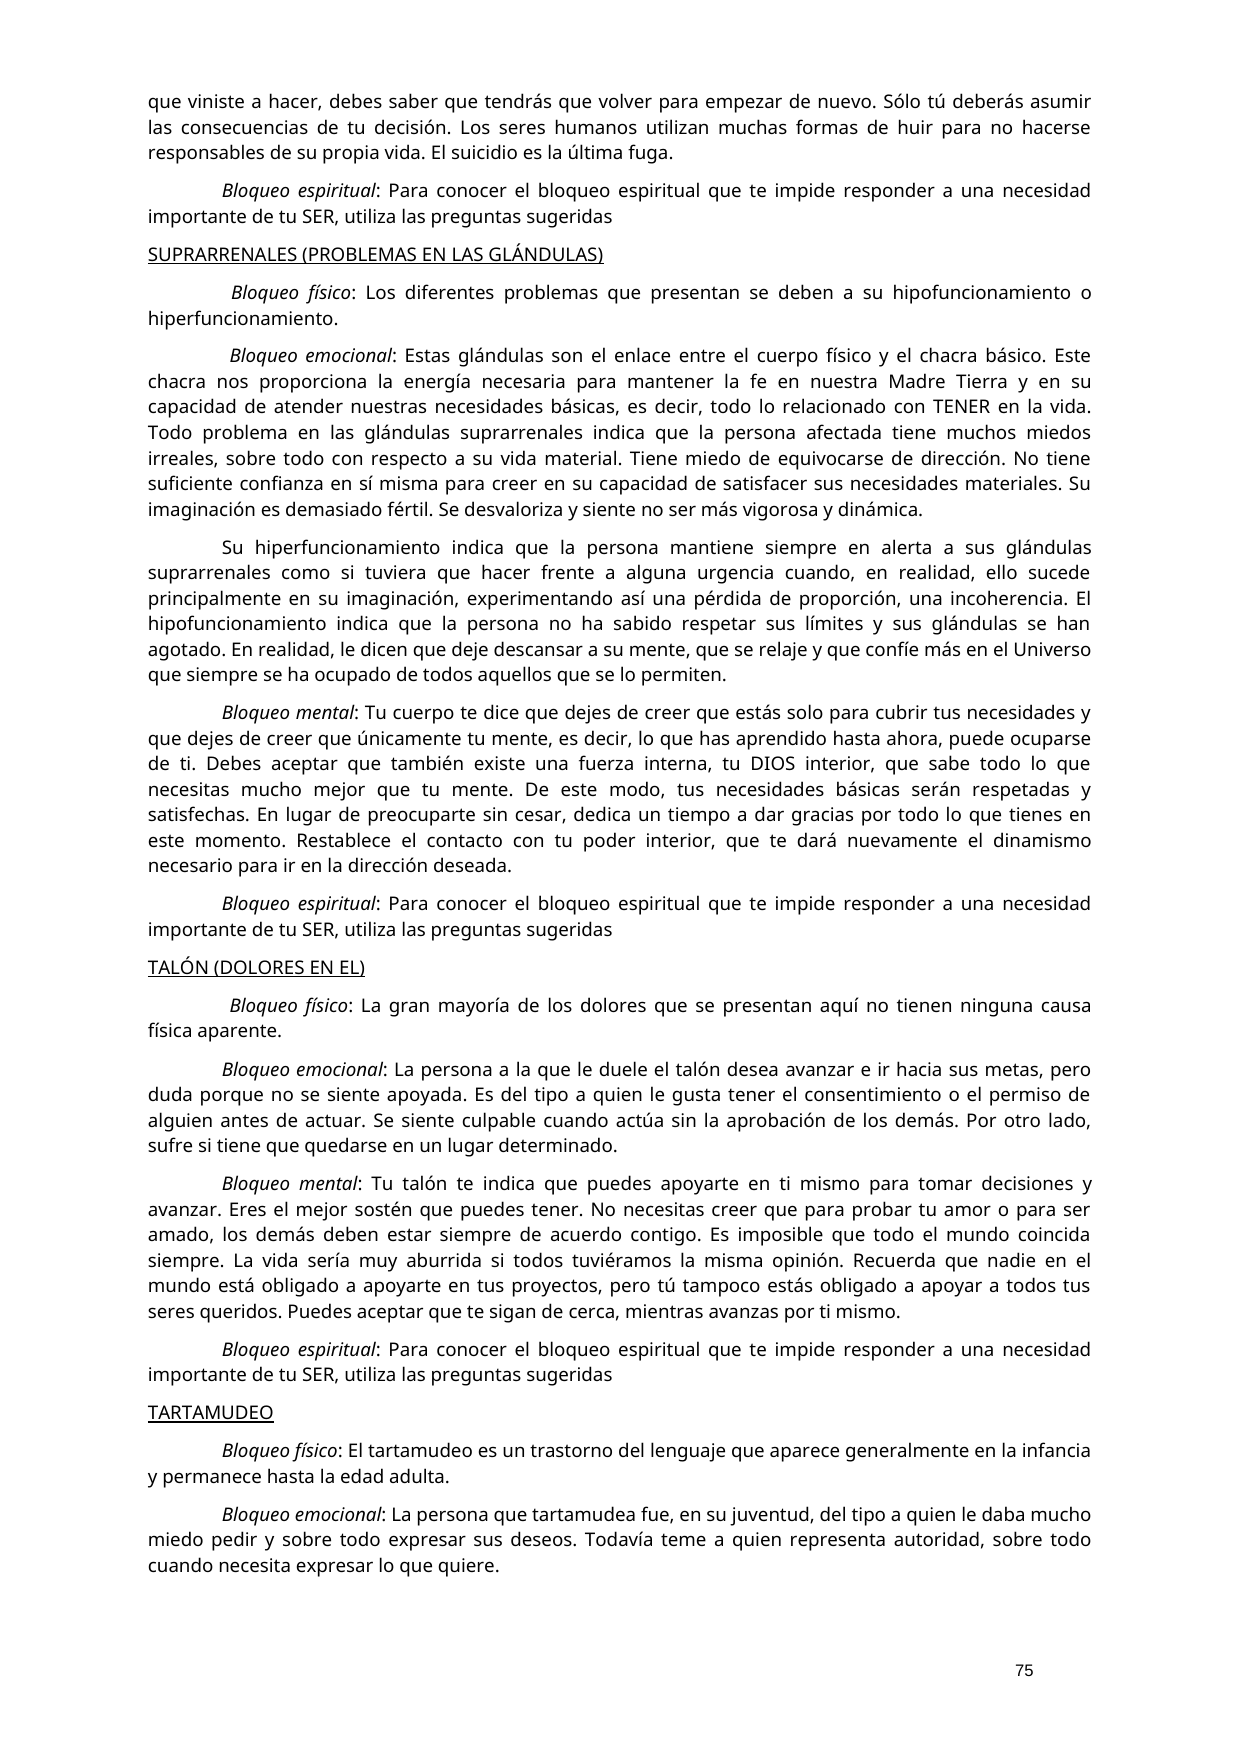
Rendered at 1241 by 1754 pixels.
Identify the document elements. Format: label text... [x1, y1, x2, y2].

text Bloqueo físico: La gran mayoría de los dolores que se presentan aquí no tienen ninguna causa física aparente. [148, 992, 1092, 1043]
text Su hiperfuncionamiento indica que la persona mantiene siempre en alerta a sus glándulas suprarrenales como si tuviera que hacer frente a alguna urgencia cuando, en realidad, ello sucede principalmente en su imaginación, experimentando así una pérdida de proporción, una incoherencia. El hipofuncionamiento indica que la persona no ha sabido respetar sus límites y sus glándulas se han agotado. En realidad, le dicen que deje descansar a su mente, que se relaje y que confíe más en el Universo que siempre se ha ocupado de todos aquellos que se lo permiten. [148, 534, 1092, 687]
text Bloqueo mental: Tu talón te indica que puedes apoyarte en ti mismo para tomar decisiones y avanzar. Eres el mejor sostén que puedes tener. No necesitas creer que para probar tu amor o para ser amado, los demás deben estar siempre de acuerdo contigo. Es imposible que todo el mundo coincida siempre. La vida sería muy aburrida si todos tuviéramos la misma opinión. Recuerda que nadie en el mundo está obligado a apoyarte en tus proyectos, pero tú tampoco estás obligado a apoyar a todos tus seres queridos. Puedes aceptar que te sigan de cerca, mientras avanzas por ti mismo. [148, 1170, 1092, 1323]
text Bloqueo mental: Tu cuerpo te dice que dejes de creer que estás solo para cubrir tus necesidades y que dejes de creer que únicamente tu mente, es decir, lo que has aprendido hasta ahora, puede ocuparse de ti. Debes aceptar que también existe una fuerza interna, tu DIOS interior, que sabe todo lo que necesitas mucho mejor que tu mente. De este modo, tus necesidades básicas serán respetadas y satisfechas. En lugar de preocuparte sin cesar, dedica un tiempo a dar gracias por todo lo que tienes en este momento. Restablece el contacto con tu poder interior, que te dará nuevamente el dinamismo necesario para ir en la dirección deseada. [148, 699, 1092, 878]
text Bloqueo emocional: La persona que tartamudea fue, en su juventud, del tipo a quien le daba mucho miedo pedir y sobre todo expresar sus deseos. Todavía teme a quien representa autoridad, sobre todo cuando necesita expresar lo que quiere. [148, 1501, 1092, 1578]
text Bloqueo emocional: La persona a la que le duele el talón desea avanzar e ir hacia sus metas, pero duda porque no se siente apoyada. Es del tipo a quien le gusta tener el consentimiento o el permiso de alguien antes de actuar. Se siente culpable cuando actúa sin la aprobación de los demás. Por otro lado, sufre si tiene que quedarse en un lugar determinado. [148, 1056, 1092, 1158]
text TARTAMUDEO [148, 1399, 1092, 1425]
text Bloqueo espiritual: Para conocer el bloqueo espiritual que te impide responder a una necesidad importante de tu SER, utiliza las preguntas sugeridas [148, 178, 1092, 229]
text Bloqueo espiritual: Para conocer el bloqueo espiritual que te impide responder a una necesidad importante de tu SER, utiliza las preguntas sugeridas [148, 1336, 1092, 1387]
text que viniste a hacer, debes saber que tendrás que volver para empezar de nuevo. Sólo tú deberás asumir las consecuencias de tu decisión. Los seres humanos utilizan muchas formas de huir para no hacerse responsables de su propia vida. El suicidio es la última fuga. [148, 89, 1092, 165]
text SUPRARRENALES (problemas en las glándulas) [148, 241, 1092, 267]
text Bloqueo físico: Los diferentes problemas que presentan se deben a su hipofuncionamiento o hiperfuncionamiento. [148, 279, 1092, 330]
text TALÓN (dolores en el) [148, 954, 1092, 980]
text Bloqueo espiritual: Para conocer el bloqueo espiritual que te impide responder a una necesidad importante de tu SER, utiliza las preguntas sugeridas [148, 891, 1092, 942]
text Bloqueo físico: El tartamudeo es un trastorno del lenguaje que aparece generalmente en la infancia y permanece hasta la edad adulta. [148, 1438, 1092, 1489]
text Bloqueo emocional: Estas glándulas son el enlace entre el cuerpo físico y el chacra básico. Este chacra nos proporciona la energía necesaria para mantener la fe en nuestra Madre Tierra y en su capacidad de atender nuestras necesidades básicas, es decir, todo lo relacionado con TENER en la vida. Todo problema en las glándulas suprarrenales indica que la persona afectada tiene muchos miedos irreales, sobre todo con respecto a su vida material. Tiene miedo de equivocarse de dirección. No tiene suficiente confianza en sí misma para creer en su capacidad de satisfacer sus necesidades materiales. Su imaginación es demasiado fértil. Se desvaloriza y siente no ser más vigorosa y dinámica. [148, 343, 1092, 521]
